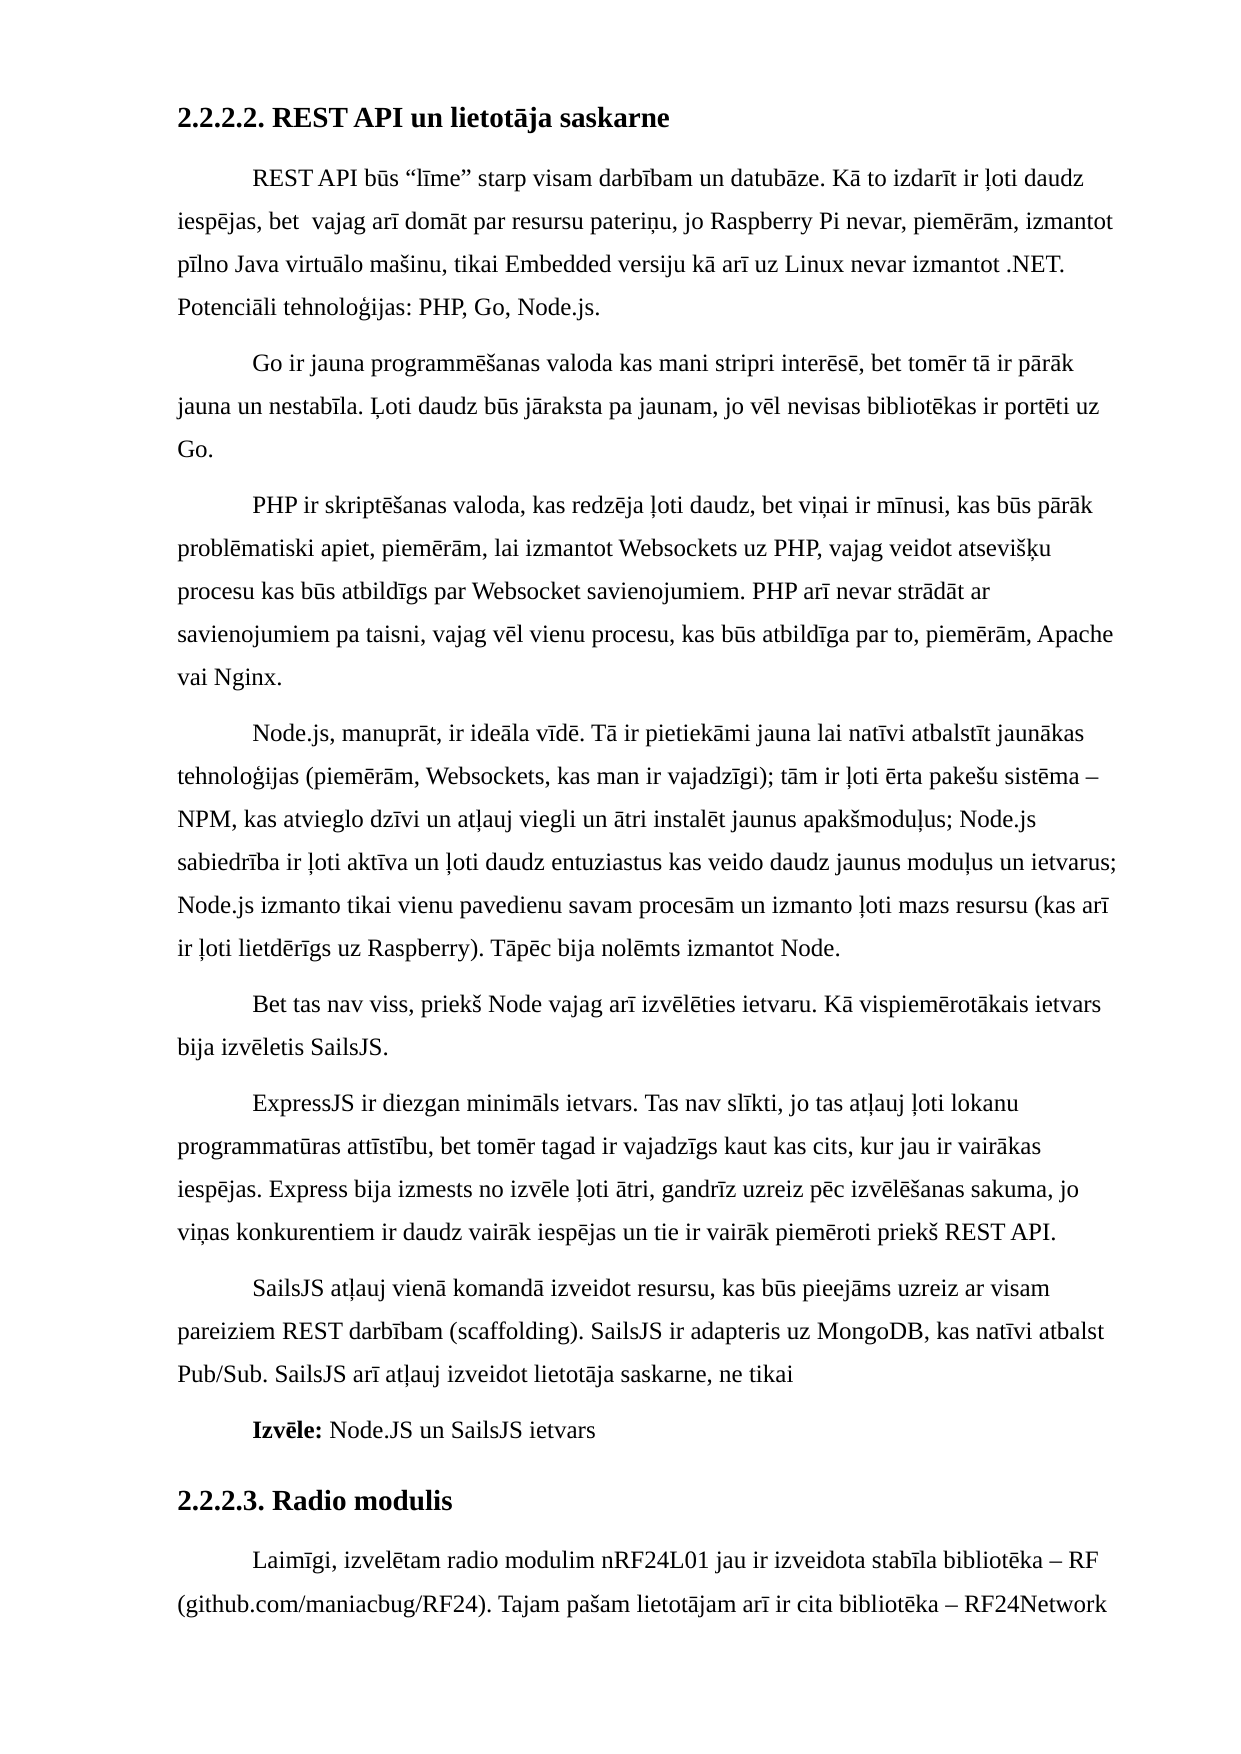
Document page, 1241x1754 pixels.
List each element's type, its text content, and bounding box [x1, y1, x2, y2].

text PHP ir skriptēšanas valoda, kas redzēja ļoti daudz, bet viņai ir mīnusi, kas būs pārāk problēmatiski apiet, piemērām, lai izmantot Websockets uz PHP, vajag veidot atsevišķu procesu kas būs atbildīgs par Websocket savienojumiem. PHP arī nevar strādāt ar savienojumiem pa taisni, vajag vēl vienu procesu, kas būs atbildīga par to, piemērām, Apache vai Nginx. [177, 490, 1122, 691]
text Izvēle: Node.JS un SailsJS ietvars [177, 1415, 1122, 1443]
text Bet tas nav viss, priekš Node vajag arī izvēlēties ietvaru. Kā vispiemērotākais ietvars bija izvēletis SailsJS. [177, 989, 1122, 1061]
text REST API būs “līme” starp visam darbībam un datubāze. Kā to izdarīt ir ļoti daudz iespējas, bet vajag arī domāt par resursu pateriņu, jo Raspberry Pi nevar, piemērām, izmantot pīlno Java virtuālo mašinu, tikai Embedded versiju kā arī uz Linux nevar izmantot .NET. Potenciāli tehnoloģijas: PHP, Go, Node.js. [177, 163, 1122, 321]
text ExpressJS ir diezgan minimāls ietvars. Tas nav slīkti, jo tas atļauj ļoti lokanu programmatūras attīstību, bet tomēr tagad ir vajadzīgs kaut kas cits, kur jau ir vairākas iespējas. Express bija izmests no izvēle ļoti ātri, gandrīz uzreiz pēc izvēlēšanas sakuma, jo viņas konkurentiem ir daudz vairāk iespējas un tie ir vairāk piemēroti priekš REST API. [177, 1088, 1122, 1246]
text Node.js, manuprāt, ir ideāla vīdē. Tā ir pietiekāmi jauna lai natīvi atbalstīt jaunākas tehnoloģijas (piemērām, Websockets, kas man ir vajadzīgi); tām ir ļoti ērta pakešu sistēma – NPM, kas atvieglo dzīvi un atļauj viegli un ātri instalēt jaunus apakšmoduļus; Node.js sabiedrība ir ļoti aktīva un ļoti daudz entuziastus kas veido daudz jaunus moduļus un ietvarus; Node.js izmanto tikai vienu pavedienu savam procesām un izmanto ļoti mazs resursu (kas arī ir ļoti lietdērīgs uz Raspberry). Tāpēc bija nolēmts izmantot Node. [177, 718, 1122, 962]
subtitle 2.2.2.3. Radio modulis [177, 1483, 1122, 1516]
subtitle 2.2.2.2. REST API un lietotāja saskarne [177, 100, 1122, 133]
text Go ir jauna programmēšanas valoda kas mani stripri interēsē, bet tomēr tā ir pārāk jauna un nestabīla. Ļoti daudz būs jāraksta pa jaunam, jo vēl nevisas bibliotēkas ir portēti uz Go. [177, 348, 1122, 463]
text SailsJS atļauj vienā komandā izveidot resursu, kas būs pieejāms uzreiz ar visam pareiziem REST darbībam (scaffolding). SailsJS ir adapteris uz MongoDB, kas natīvi atbalst Pub/Sub. SailsJS arī atļauj izveidot lietotāja saskarne, ne tikai [177, 1273, 1122, 1388]
text Laimīgi, izvelētam radio modulim nRF24L01 jau ir izveidota stabīla bibliotēka – RF (github.com/maniacbug/RF24). Tajam pašam lietotājam arī ir cita bibliotēka – RF24Network [177, 1546, 1122, 1617]
